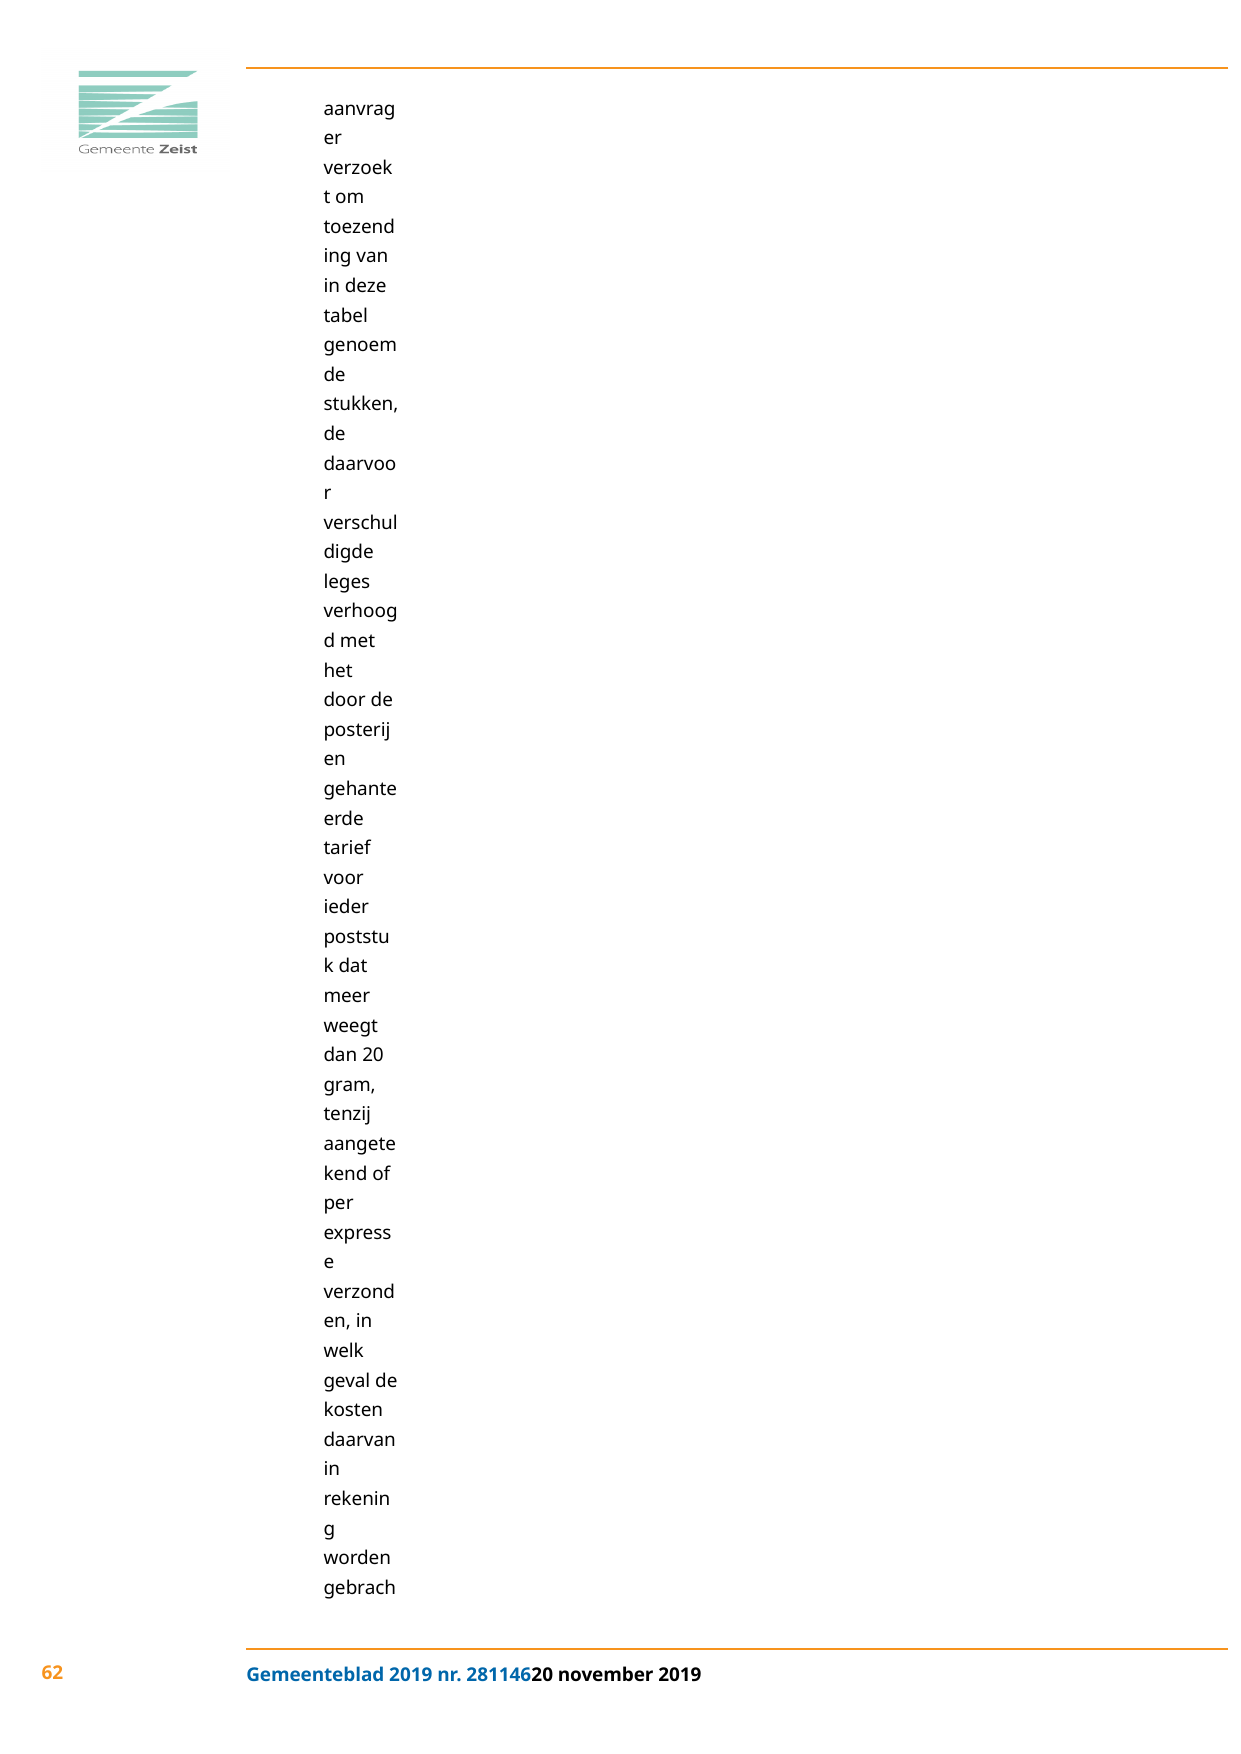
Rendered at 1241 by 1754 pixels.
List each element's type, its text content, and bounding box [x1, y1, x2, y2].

table_cell aanvrager verzoekt om toezending van in deze tabel genoemde stukken, de daarvoor verschuldigde leges verhoogd met het door de posterijen gehanteerde tarief voor ieder poststuk dat meer weegt dan 20 gram, tenzij aangetekend of per expresse verzonden, in welk geval de kosten daarvan in rekening worden gebrach [323, 95, 398, 1600]
table_cell [248, 95, 323, 1600]
table_cell [399, 95, 474, 1600]
picture [41, 47, 231, 172]
